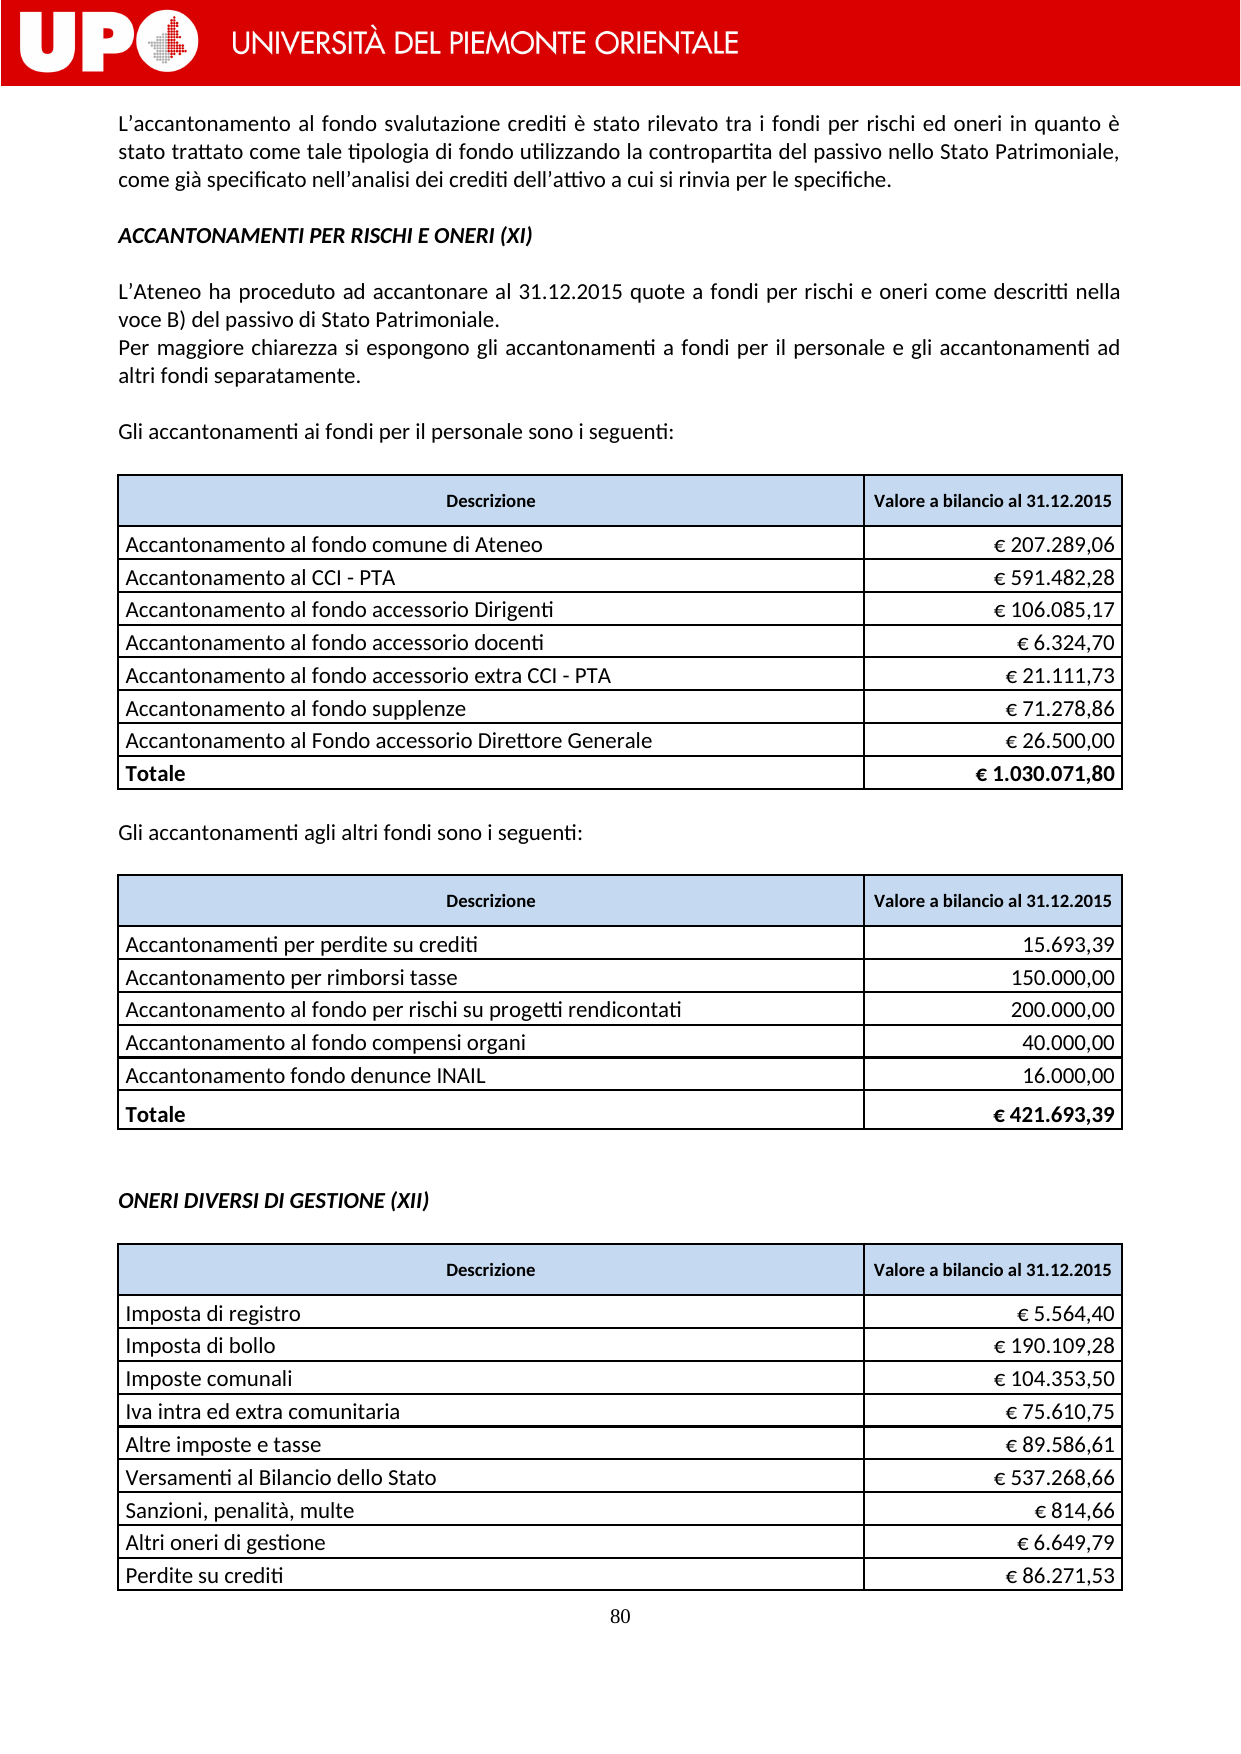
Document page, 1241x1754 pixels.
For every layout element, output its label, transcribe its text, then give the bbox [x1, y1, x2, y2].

table_cell Imposte comunali [119, 1362, 863, 1392]
text Per maggiore chiarezza si espongono gli accantonamenti a fondi per il personale e gli accantonamenti ad altri fondi separatamente. [118, 333, 1122, 389]
table_cell 200.000,00 [865, 993, 1121, 1024]
table_header Valore a bilancio al 31.12.2015 [865, 476, 1121, 525]
table_cell Accantonamento al CCI - PTA [119, 560, 863, 591]
table_cell Totale [119, 757, 863, 787]
table_cell € 26.500,00 [865, 724, 1121, 755]
table_cell Imposta di registro [119, 1296, 863, 1327]
table_cell Altri oneri di gestione [119, 1526, 863, 1557]
table_cell 40.000,00 [865, 1026, 1121, 1056]
table_header Descrizione [119, 476, 863, 525]
text L’Ateneo ha proceduto ad accantonare al 31.12.2015 quote a fondi per rischi e oneri come descritti nella voce B) del passivo di Stato Patrimoniale. [118, 277, 1122, 333]
text ONERI DIVERSI DI GESTIONE (XII) [118, 1186, 1122, 1214]
table_cell Iva intra ed extra comunitaria [119, 1395, 863, 1425]
table_cell Totale [119, 1091, 863, 1128]
table_cell Accantonamento al fondo accessorio docenti [119, 626, 863, 656]
table_cell Sanzioni, penalità, multe [119, 1493, 863, 1524]
table_header Descrizione [119, 1245, 863, 1294]
table_cell € 6.324,70 [865, 626, 1121, 656]
text ACCANTONAMENTI PER RISCHI E ONERI (XI) [118, 221, 1122, 249]
table_cell € 421.693,39 [865, 1091, 1121, 1128]
table_cell Accantonamento al fondo accessorio extra CCI - PTA [119, 658, 863, 689]
table_cell Imposta di bollo [119, 1329, 863, 1360]
table_header Valore a bilancio al 31.12.2015 [865, 1245, 1121, 1294]
table_cell Perdite su crediti [119, 1559, 863, 1589]
table_cell Accantonamento al fondo per rischi su progetti rendicontati [119, 993, 863, 1024]
table_cell € 5.564,40 [865, 1296, 1121, 1327]
table_cell € 814,66 [865, 1493, 1121, 1524]
table_cell € 6.649,79 [865, 1526, 1121, 1557]
table_cell € 71.278,86 [865, 691, 1121, 722]
table_cell € 21.111,73 [865, 658, 1121, 689]
table_cell € 89.586,61 [865, 1428, 1121, 1458]
table_cell Accantonamento al Fondo accessorio Direttore Generale [119, 724, 863, 755]
table_cell Accantonamento al fondo compensi organi [119, 1026, 863, 1056]
text L’accantonamento al fondo svalutazione crediti è stato rilevato tra i fondi per rischi ed oneri in quanto è stato trattato come tale tipologia di fondo utilizzando la contropartita del passivo nello Stato Patrimoniale, come già specificato nell’analisi dei crediti dell’attivo a cui si rinvia per le specifiche. [118, 109, 1122, 193]
table_cell € 106.085,17 [865, 593, 1121, 623]
table_cell € 104.353,50 [865, 1362, 1121, 1392]
table_cell Accantonamento per rimborsi tasse [119, 960, 863, 991]
table_cell € 207.289,06 [865, 527, 1121, 558]
table_cell Versamenti al Bilancio dello Stato [119, 1460, 863, 1491]
table_cell € 591.482,28 [865, 560, 1121, 591]
table_header Descrizione [119, 876, 863, 925]
table_cell Accantonamenti per perdite su crediti [119, 927, 863, 958]
table_header Valore a bilancio al 31.12.2015 [865, 876, 1121, 925]
table_cell Accantonamento al fondo comune di Ateneo [119, 527, 863, 558]
table_cell € 190.109,28 [865, 1329, 1121, 1360]
table_cell 150.000,00 [865, 960, 1121, 991]
table_cell € 75.610,75 [865, 1395, 1121, 1425]
table_cell Altre imposte e tasse [119, 1428, 863, 1458]
table_cell Accantonamento al fondo supplenze [119, 691, 863, 722]
table_cell Accantonamento fondo denunce INAIL [119, 1059, 863, 1089]
table_cell 15.693,39 [865, 927, 1121, 958]
table_cell € 86.271,53 [865, 1559, 1121, 1589]
table_cell € 1.030.071,80 [865, 757, 1121, 787]
text Gli accantonamenti agli altri fondi sono i seguenti: [118, 818, 1122, 846]
table_cell 16.000,00 [865, 1059, 1121, 1089]
table_cell Accantonamento al fondo accessorio Dirigenti [119, 593, 863, 623]
text Gli accantonamenti ai fondi per il personale sono i seguenti: [118, 417, 1122, 445]
table_cell € 537.268,66 [865, 1460, 1121, 1491]
